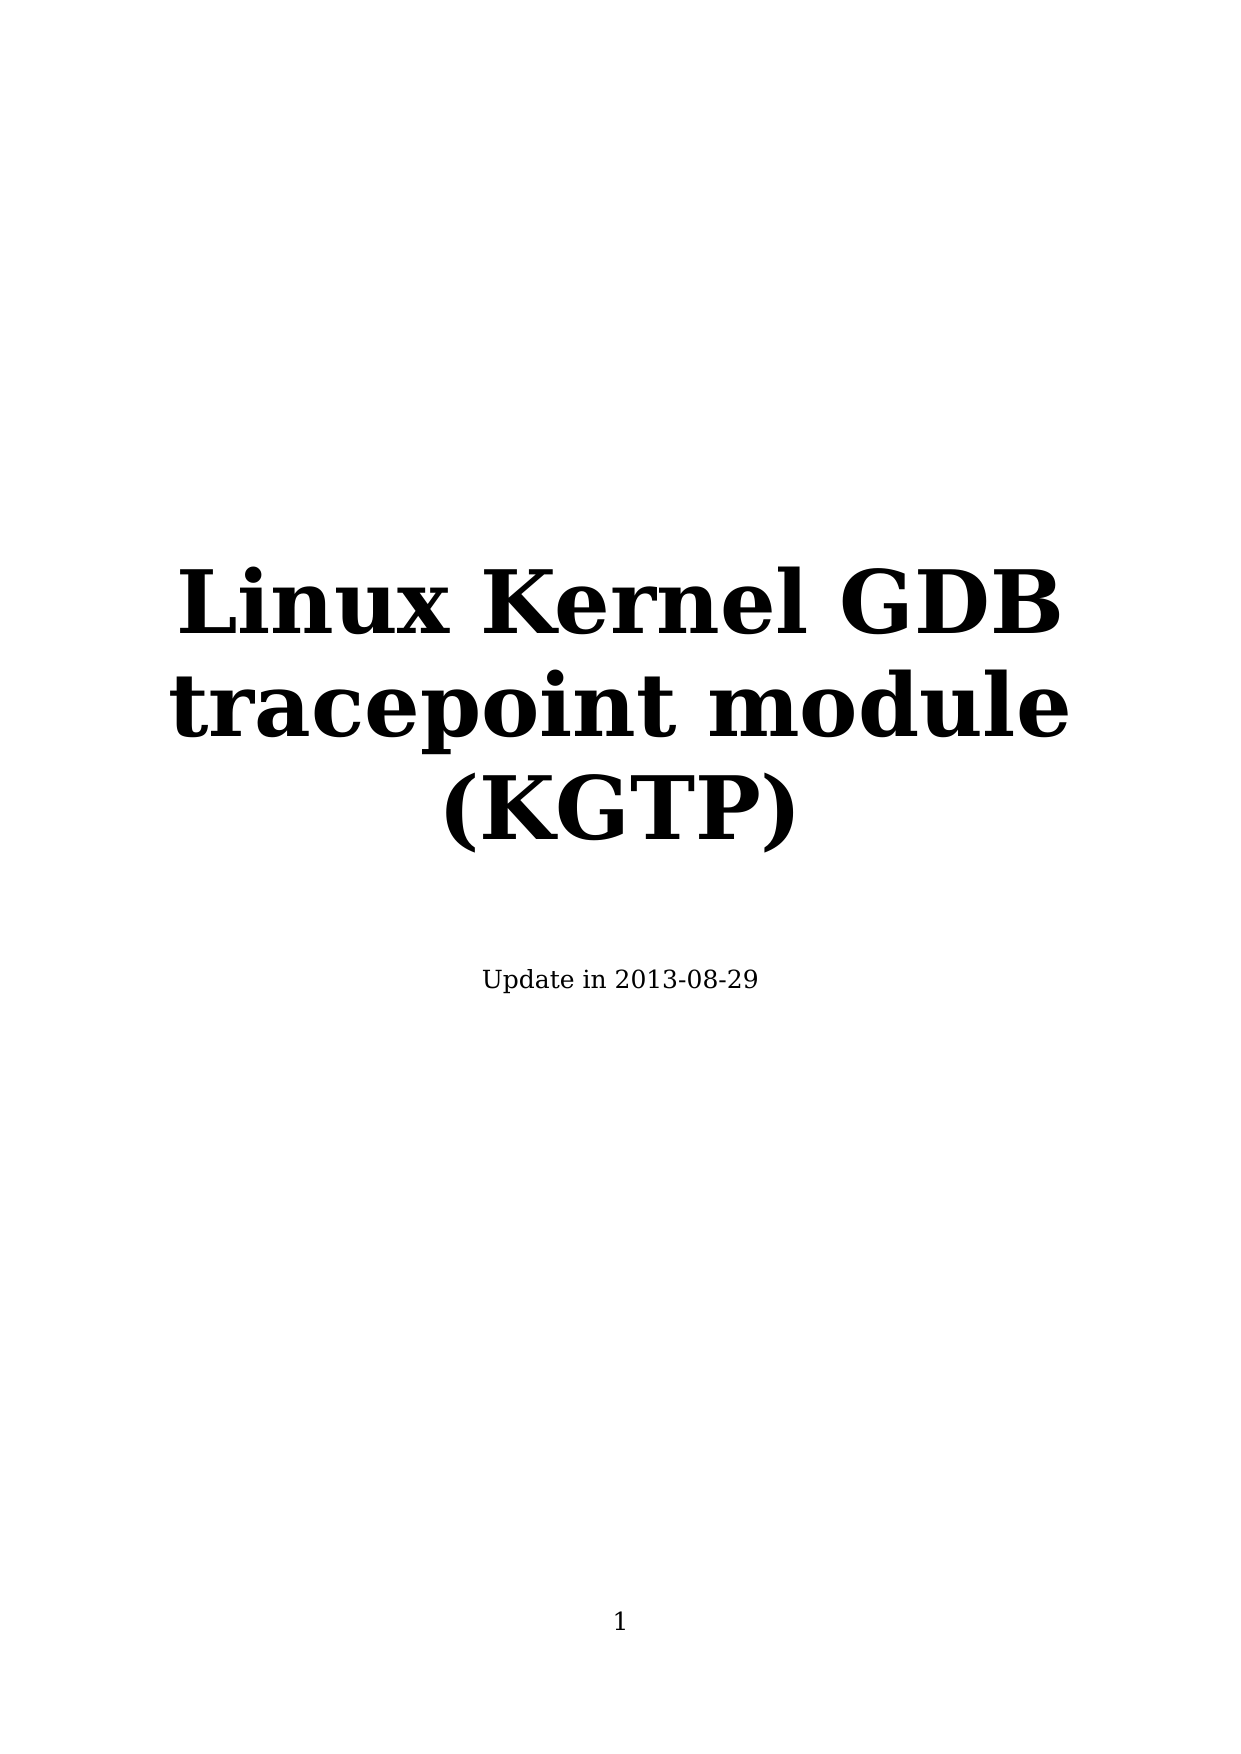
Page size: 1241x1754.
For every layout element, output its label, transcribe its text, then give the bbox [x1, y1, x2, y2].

text (KGTP) [118, 757, 1122, 860]
text Linux Kernel GDB tracepoint module [118, 552, 1122, 757]
text Update in 2013-08-29 [118, 965, 1122, 994]
